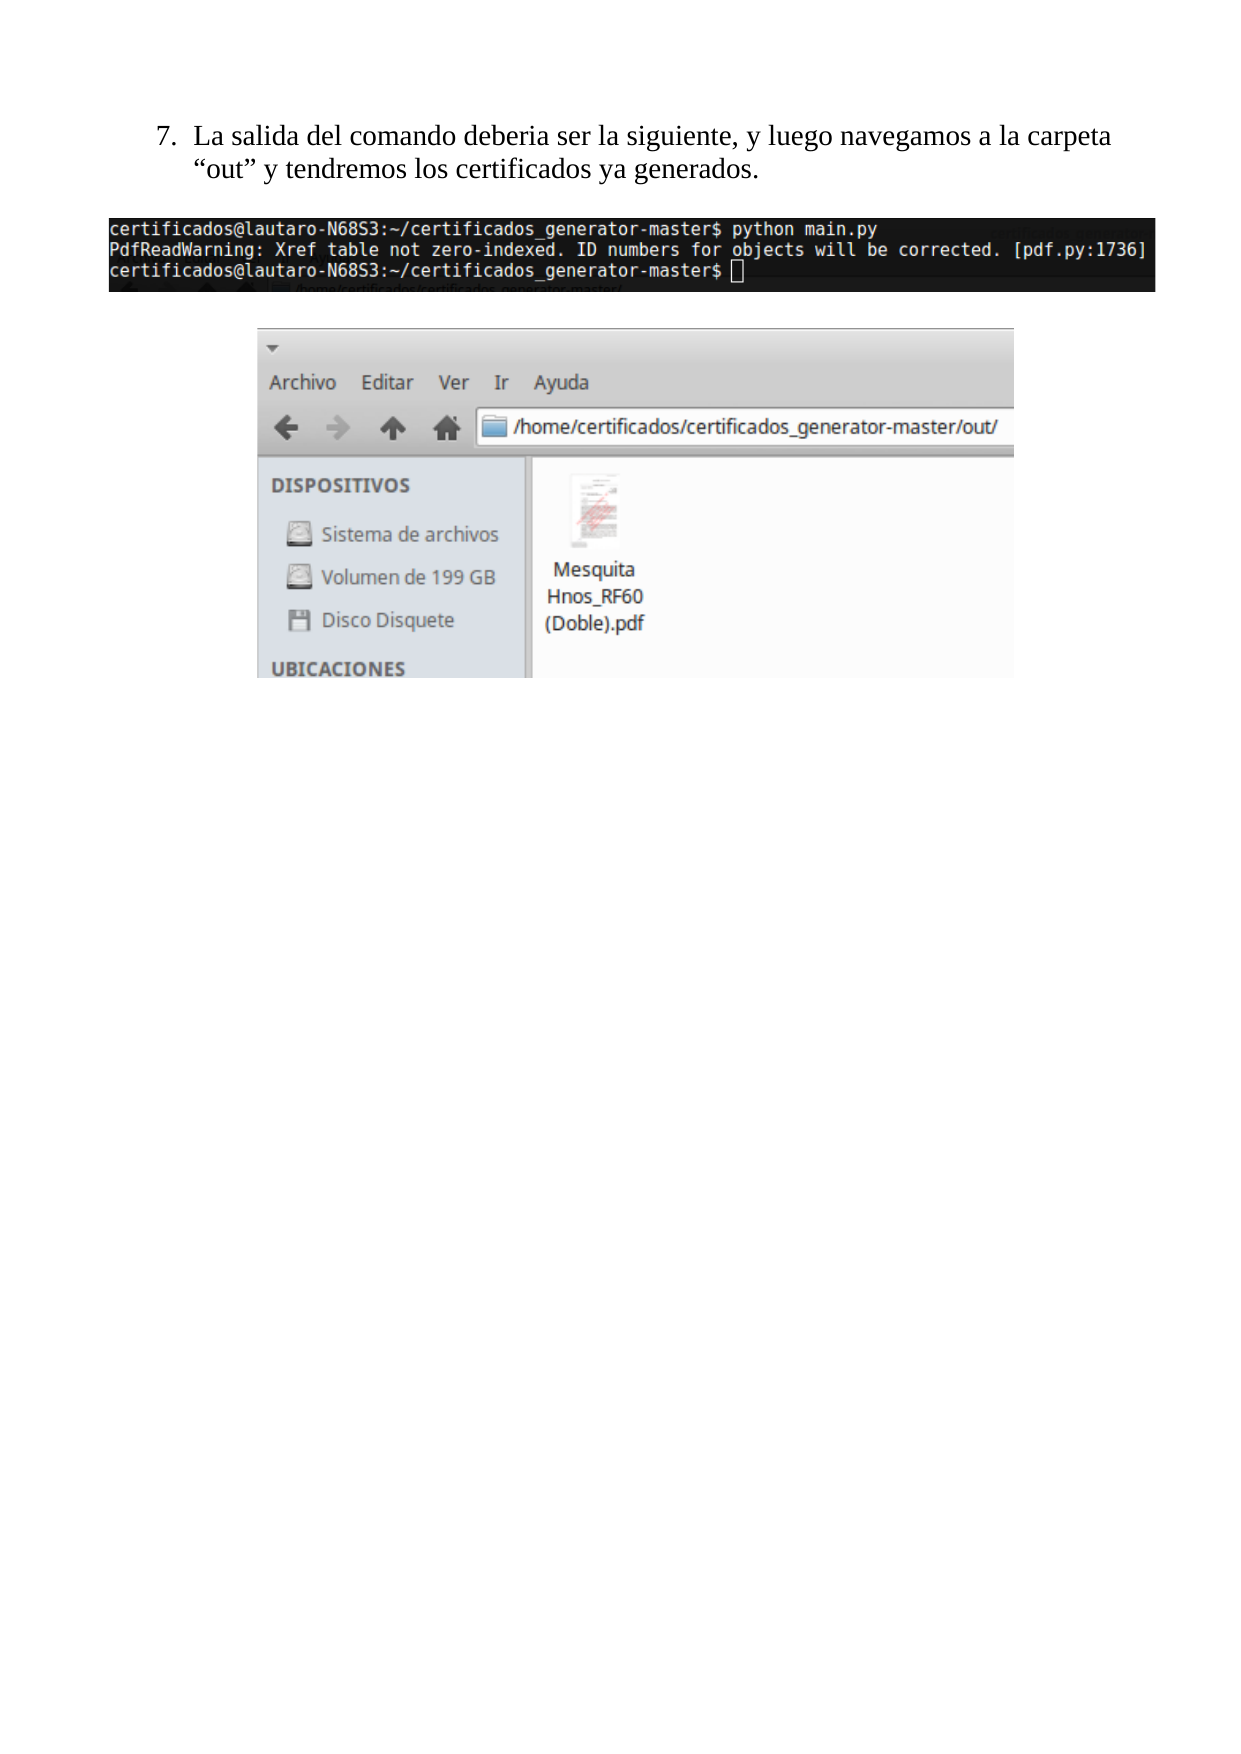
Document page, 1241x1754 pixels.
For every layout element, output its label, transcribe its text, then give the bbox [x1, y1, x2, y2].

list La salida del comando deberia ser la siguiente, y luego navegamos a la carpeta “out” y tendremos los certificados ya generados. [156, 118, 1122, 185]
